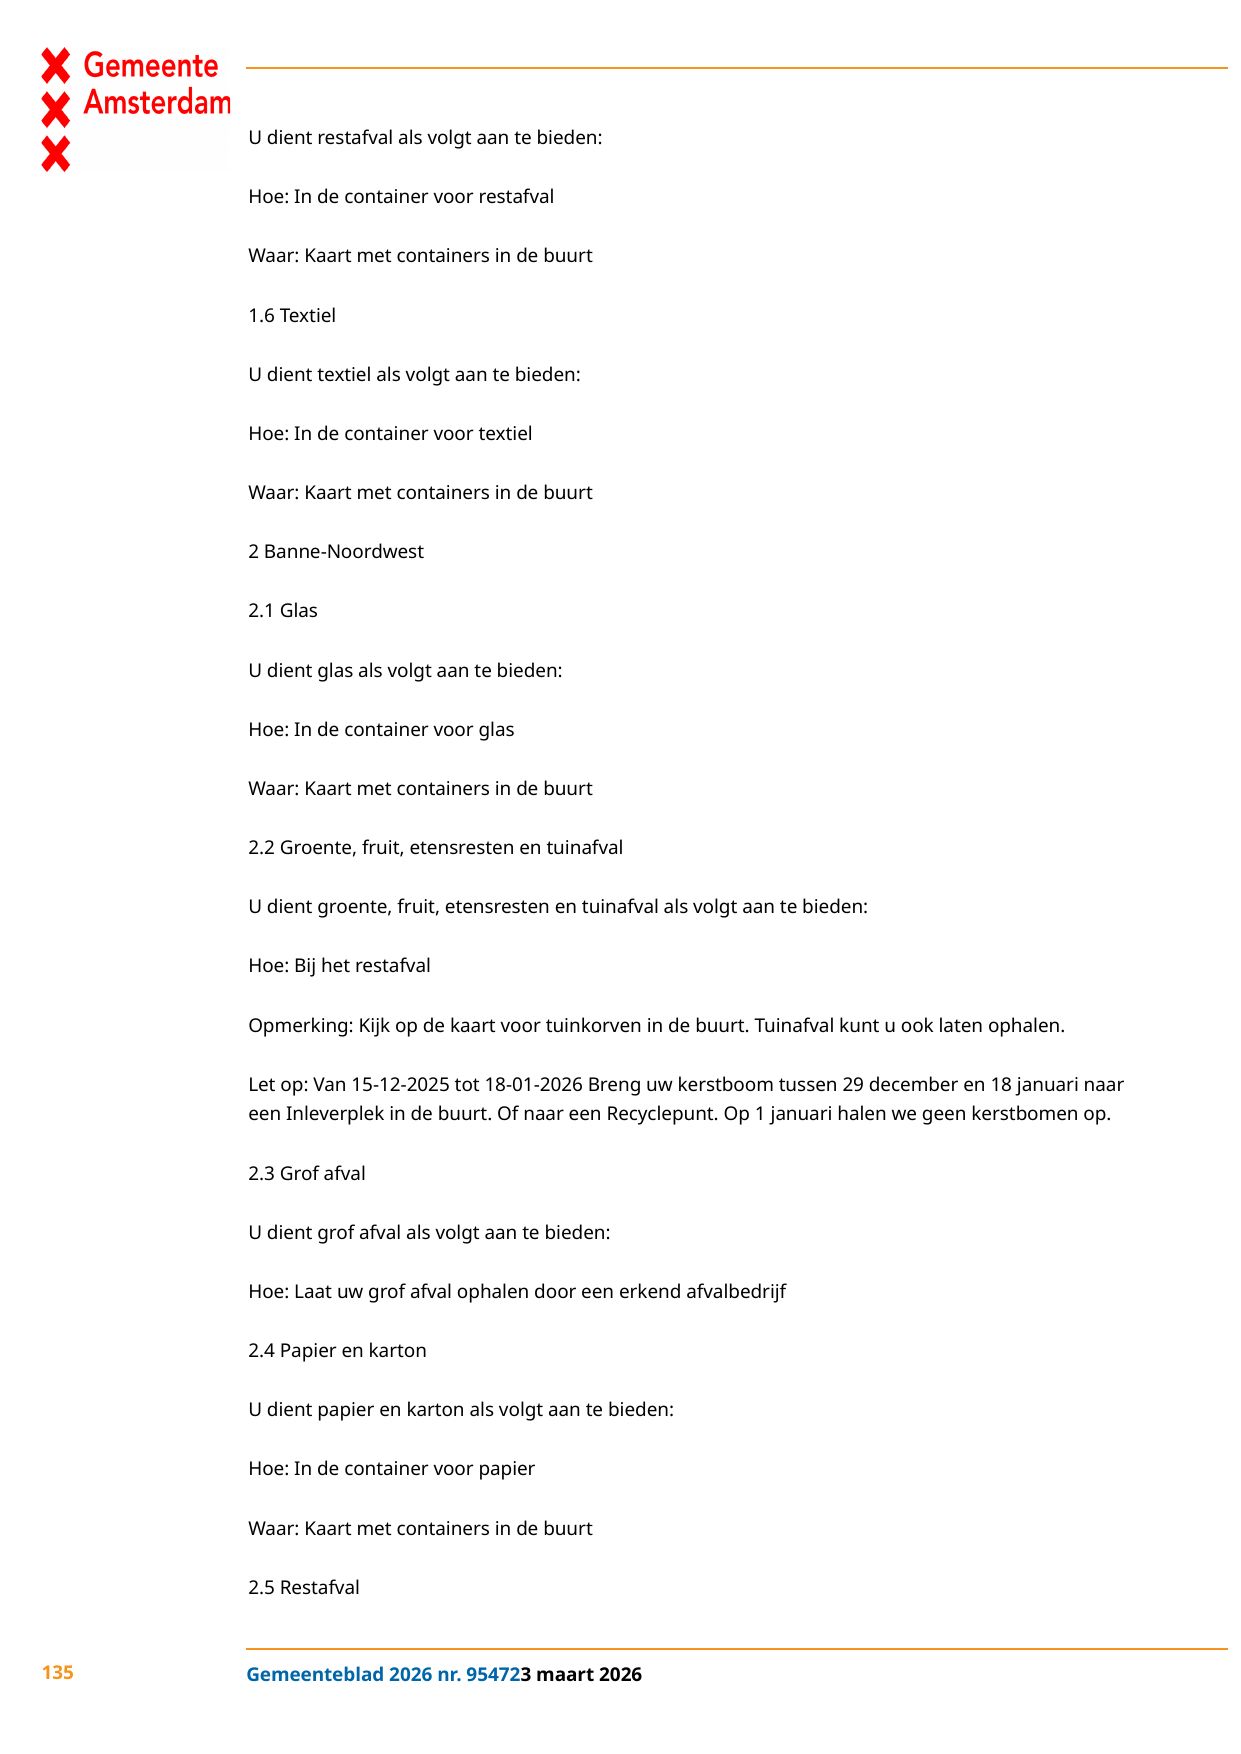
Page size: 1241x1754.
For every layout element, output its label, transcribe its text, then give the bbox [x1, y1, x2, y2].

text Waar: Kaart met containers in de buurt [248, 243, 1152, 268]
picture [41, 47, 231, 172]
text U dient glas als volgt aan te bieden: [248, 657, 1152, 683]
text U dient textiel als volgt aan te bieden: [248, 361, 1152, 387]
text U dient grof afval als volgt aan te bieden: [248, 1219, 1152, 1245]
text U dient restafval als volgt aan te bieden: [248, 124, 1152, 150]
text U dient papier en karton als volgt aan te bieden: [248, 1396, 1152, 1422]
text Hoe: Bij het restafval [248, 953, 1152, 978]
text 1.6 Textiel [248, 302, 1152, 328]
text Opmerking: Kijk op de kaart voor tuinkorven in de buurt. Tuinafval kunt u ook laten ophalen. [248, 1012, 1152, 1038]
text 2 Banne-Noordwest [248, 538, 1152, 564]
text Hoe: Laat uw grof afval ophalen door een erkend afvalbedrijf [248, 1278, 1152, 1304]
text Waar: Kaart met containers in de buurt [248, 479, 1152, 505]
text Hoe: In de container voor papier [248, 1456, 1152, 1481]
text 2.3 Grof afval [248, 1160, 1152, 1186]
text Let op: Van 15-12-2025 tot 18-01-2026 Breng uw kerstboom tussen 29 december en 18 januari naar een Inleverplek in de buurt. Of naar een Recyclepunt. Op 1 januari halen we geen kerstbomen op. [248, 1071, 1152, 1126]
text Waar: Kaart met containers in de buurt [248, 1515, 1152, 1541]
text Hoe: In de container voor textiel [248, 420, 1152, 446]
text Hoe: In de container voor restafval [248, 183, 1152, 209]
text 2.4 Papier en karton [248, 1337, 1152, 1363]
text U dient groente, fruit, etensresten en tuinafval als volgt aan te bieden: [248, 893, 1152, 919]
text 2.2 Groente, fruit, etensresten en tuinafval [248, 834, 1152, 860]
text Waar: Kaart met containers in de buurt [248, 775, 1152, 801]
text 2.5 Restafval [248, 1574, 1152, 1600]
text 2.1 Glas [248, 598, 1152, 623]
text Hoe: In de container voor glas [248, 716, 1152, 742]
